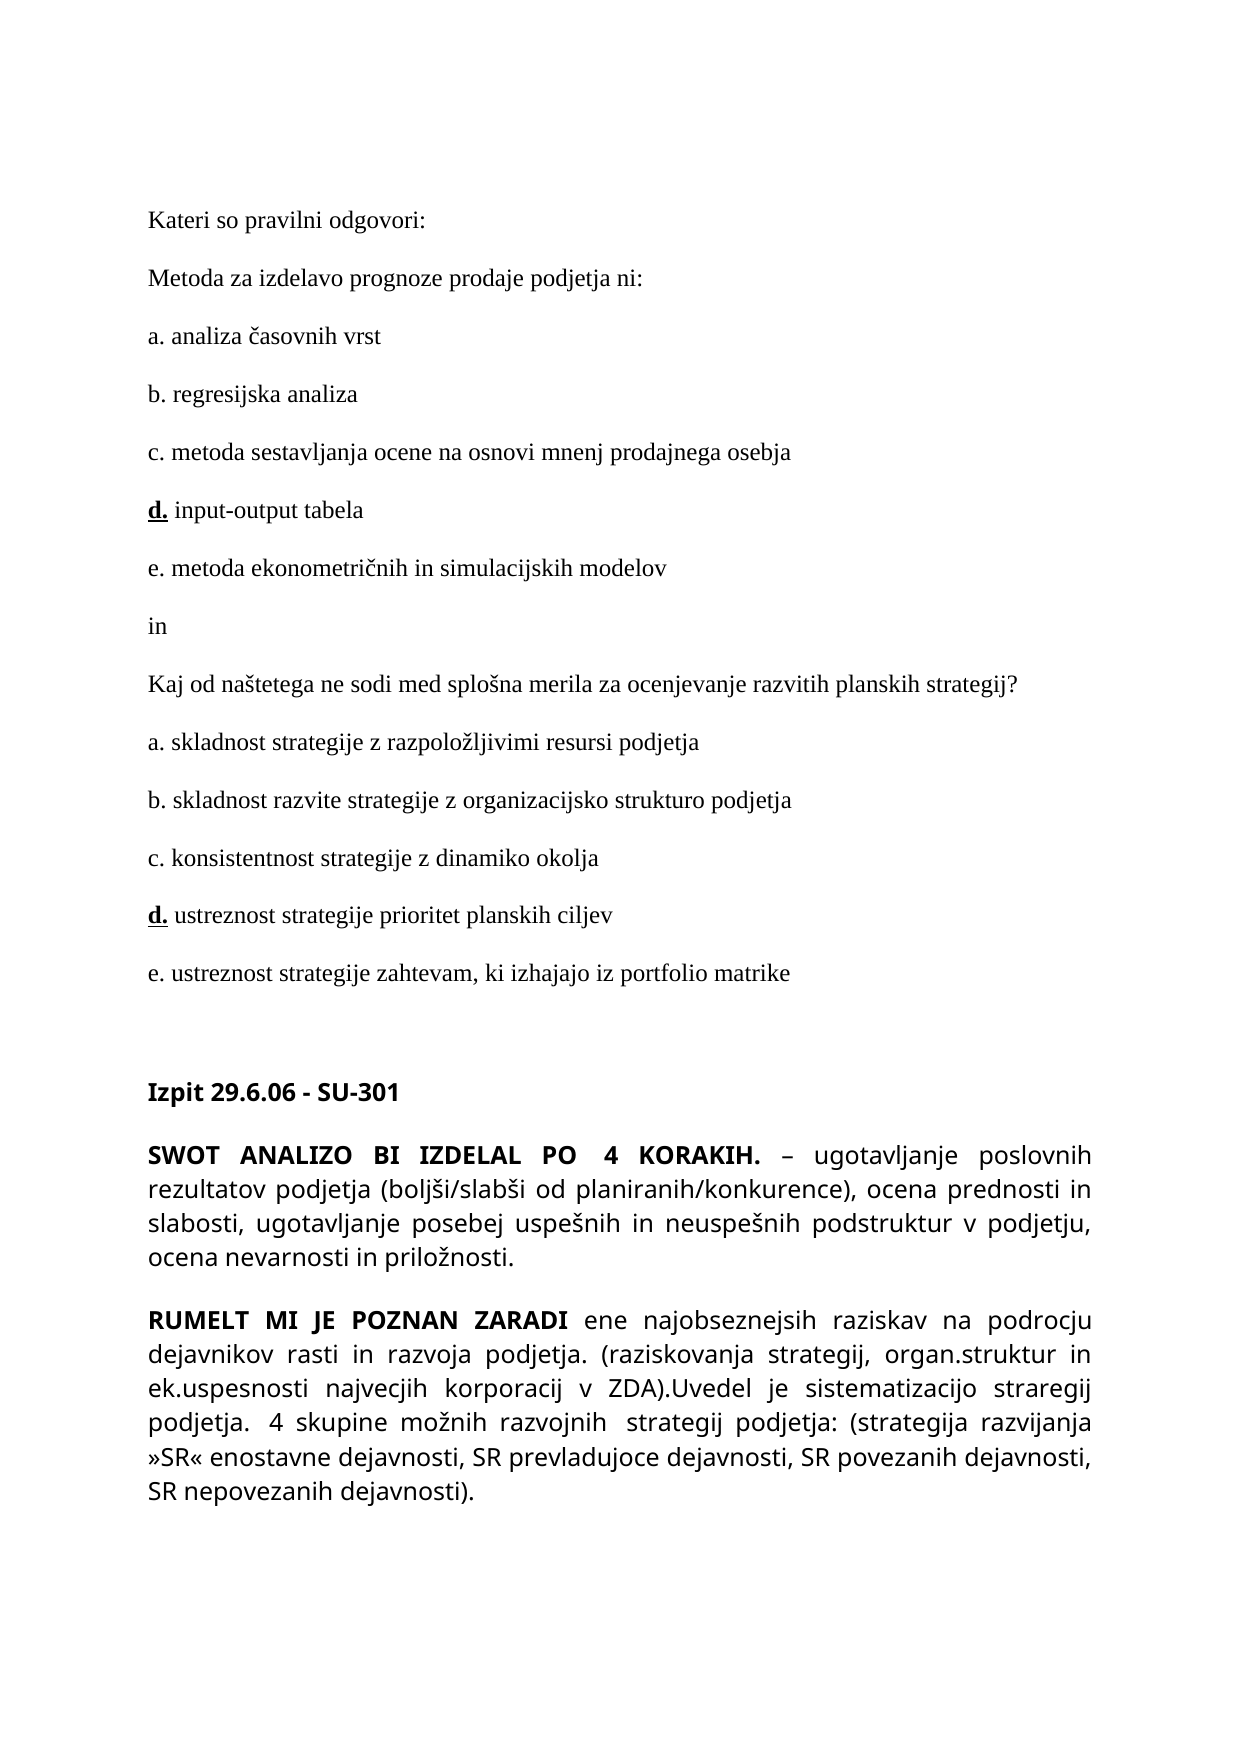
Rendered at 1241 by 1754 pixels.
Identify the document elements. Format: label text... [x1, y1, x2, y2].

text d. ustreznost strategije prioritet planskih ciljev [148, 901, 1093, 929]
text e. ustreznost strategije zahtevam, ki izhajajo iz portfolio matrike [148, 958, 1093, 987]
text b. skladnost razvite strategije z organizacijsko strukturo podjetja [148, 785, 1093, 813]
text c. konsistentnost strategije z dinamiko okolja [148, 843, 1093, 871]
text RUMELT MI JE POZNAN ZARADI ene najobseznejsih raziskav na podrocju dejavnikov rasti in razvoja podjetja. (raziskovanja strategij, organ.struktur in ek.uspesnosti najvecjih korporacij v ZDA).Uvedel je sistematizacijo straregij podjetja. 4 skupine možnih razvojnih strategij podjetja: (strategija razvijanja »SR« enostavne dejavnosti, SR prevladujoce dejavnosti, SR povezanih dejavnosti, SR nepovezanih dejavnosti). [148, 1303, 1093, 1507]
text Izpit 29.6.06 - SU-301 [148, 1074, 1093, 1108]
text a. skladnost strategije z razpoložljivimi resursi podjetja [148, 727, 1093, 756]
text SWOT ANALIZO BI IZDELAL PO 4 KORAKIH. – ugotavljanje poslovnih rezultatov podjetja (boljši/slabši od planiranih/konkurence), ocena prednosti in slabosti, ugotavljanje posebej uspešnih in neuspešnih podstruktur v podjetju, ocena nevarnosti in priložnosti. [148, 1137, 1093, 1274]
text in [148, 611, 1093, 640]
text Metoda za izdelavo prognoze prodaje podjetja ni: [148, 263, 1093, 292]
text e. metoda ekonometričnih in simulacijskih modelov [148, 553, 1093, 582]
text d. input-output tabela [148, 495, 1093, 524]
text b. regresijska analiza [148, 379, 1093, 408]
text Kateri so pravilni odgovori: [148, 206, 1093, 234]
text Kaj od naštetega ne sodi med splošna merila za ocenjevanje razvitih planskih strategij? [148, 669, 1093, 698]
text c. metoda sestavljanja ocene na osnovi mnenj prodajnega osebja [148, 437, 1093, 466]
text a. analiza časovnih vrst [148, 321, 1093, 350]
